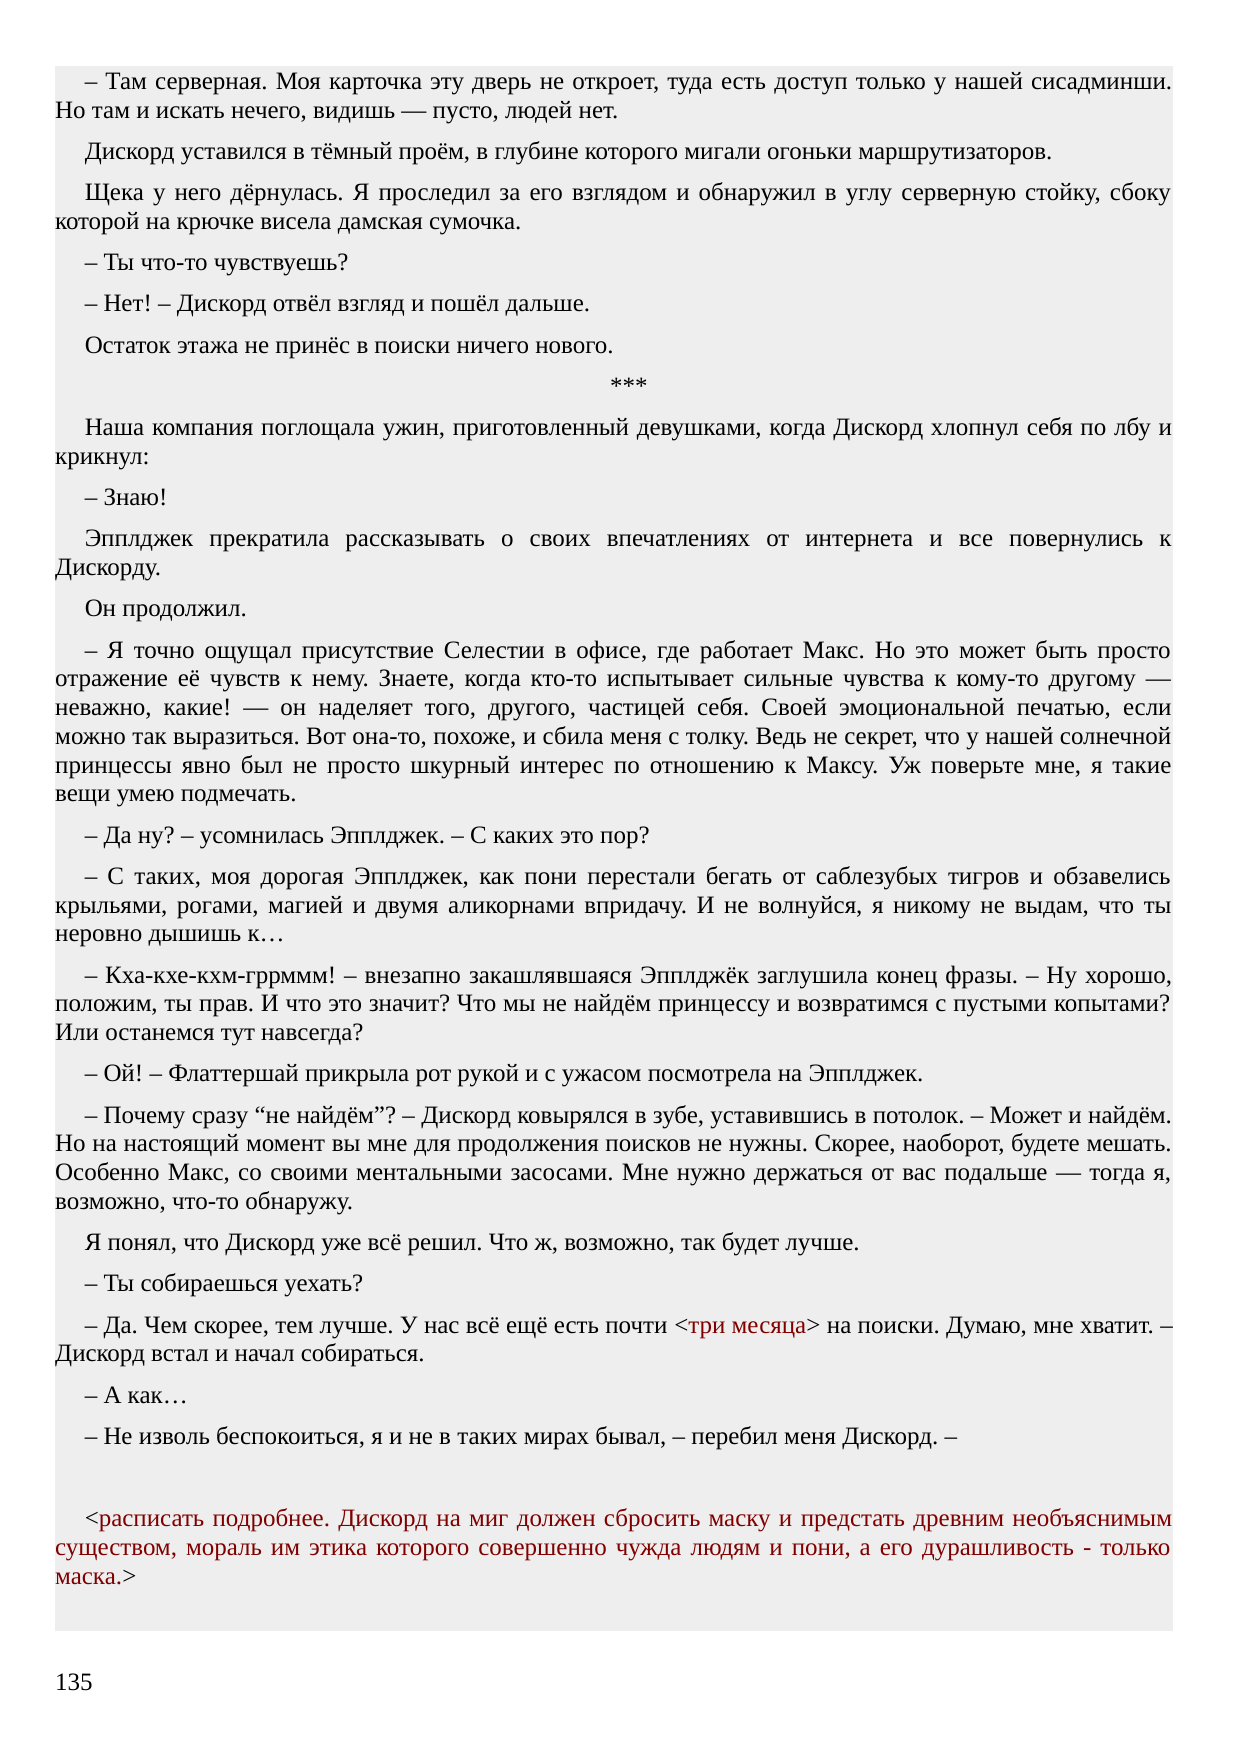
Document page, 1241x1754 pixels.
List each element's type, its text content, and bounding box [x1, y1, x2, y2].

text Наша компания поглощала ужин, приготовленный девушками, когда Дискорд хлопнул себя по лбу и крикнул: [55, 412, 1173, 470]
text – С таких, моя дорогая Эпплджек, как пони перестали бегать от саблезубых тигров и обзавелись крыльями, рогами, магией и двумя аликорнами впридачу. И не волнуйся, я никому не выдам, что ты неровно дышишь к… [55, 861, 1173, 947]
text – Ты собираешься уехать? [55, 1268, 1173, 1297]
text – Почему сразу “не найдём”? – Дискорд ковырялся в зубе, уставившись в потолок. – Может и найдём. Но на настоящий момент вы мне для продолжения поисков не нужны. Скорее, наоборот, будете мешать. Особенно Макс, со своими ментальными засосами. Мне нужно держаться от вас подальше — тогда я, возможно, что-то обнаружу. [55, 1100, 1173, 1215]
text – А как… [55, 1380, 1173, 1408]
text – Да ну? – усомнилась Эпплджек. – С каких это пор? [55, 820, 1173, 848]
text – Не изволь беспокоиться, я и не в таких мирах бывал, – перебил меня Дискорд. – [55, 1421, 1173, 1450]
text Остаток этажа не принёс в поиски ничего нового. [55, 330, 1173, 358]
text Дискорд уставился в тёмный проём, в глубине которого мигали огоньки маршрутизаторов. [55, 136, 1173, 165]
text – Я точно ощущал присутствие Селестии в офисе, где работает Макс. Но это может быть просто отражение её чувств к нему. Знаете, когда кто-то испытывает сильные чувства к кому-то другому — неважно, какие! — он наделяет того, другого, частицей себя. Своей эмоциональной печатью, если можно так выразиться. Вот она-то, похоже, и сбила меня с толку. Ведь не секрет, что у нашей солнечной принцессы явно был не просто шкурный интерес по отношению к Максу. Уж поверьте мне, я такие вещи умею подмечать. [55, 635, 1173, 807]
text Я понял, что Дискорд уже всё решил. Что ж, возможно, так будет лучше. [55, 1227, 1173, 1256]
text – Знаю! [55, 482, 1173, 511]
text – Нет! – Дискорд отвёл взгляд и пошёл дальше. [55, 288, 1173, 317]
text – Ой! – Флаттершай прикрыла рот рукой и с ужасом посмотрела на Эпплджек. [55, 1058, 1173, 1087]
text – Кха-кхе-кхм-гррммм! – внезапно закашлявшаяся Эпплджёк заглушила конец фразы. – Ну хорошо, положим, ты прав. И что это значит? Что мы не найдём принцессу и возвратимся с пустыми копытами? Или останемся тут навсегда? [55, 960, 1173, 1046]
text Эпплджек прекратила рассказывать о своих впечатлениях от интернета и все повернулись к Дискорду. [55, 523, 1173, 581]
text <расписать подробнее. Дискорд на миг должен сбросить маску и предстать древним необъяснимым существом, мораль им этика которого совершенно чужда людям и пони, а его дурашливость - только маска.> [55, 1503, 1173, 1590]
text – Там серверная. Моя карточка эту дверь не откроет, туда есть доступ только у нашей сисадминши. Но там и искать нечего, видишь — пусто, людей нет. [55, 66, 1173, 123]
text Щека у него дёрнулась. Я проследил за его взглядом и обнаружил в углу серверную стойку, сбоку которой на крючке висела дамская сумочка. [55, 177, 1173, 235]
text – Ты что-то чувствуешь? [55, 247, 1173, 276]
text – Да. Чем скорее, тем лучше. У нас всё ещё есть почти <три месяца> на поиски. Думаю, мне хватит. – Дискорд встал и начал собираться. [55, 1310, 1173, 1367]
text Он продолжил. [55, 593, 1173, 622]
text *** [55, 371, 1173, 400]
